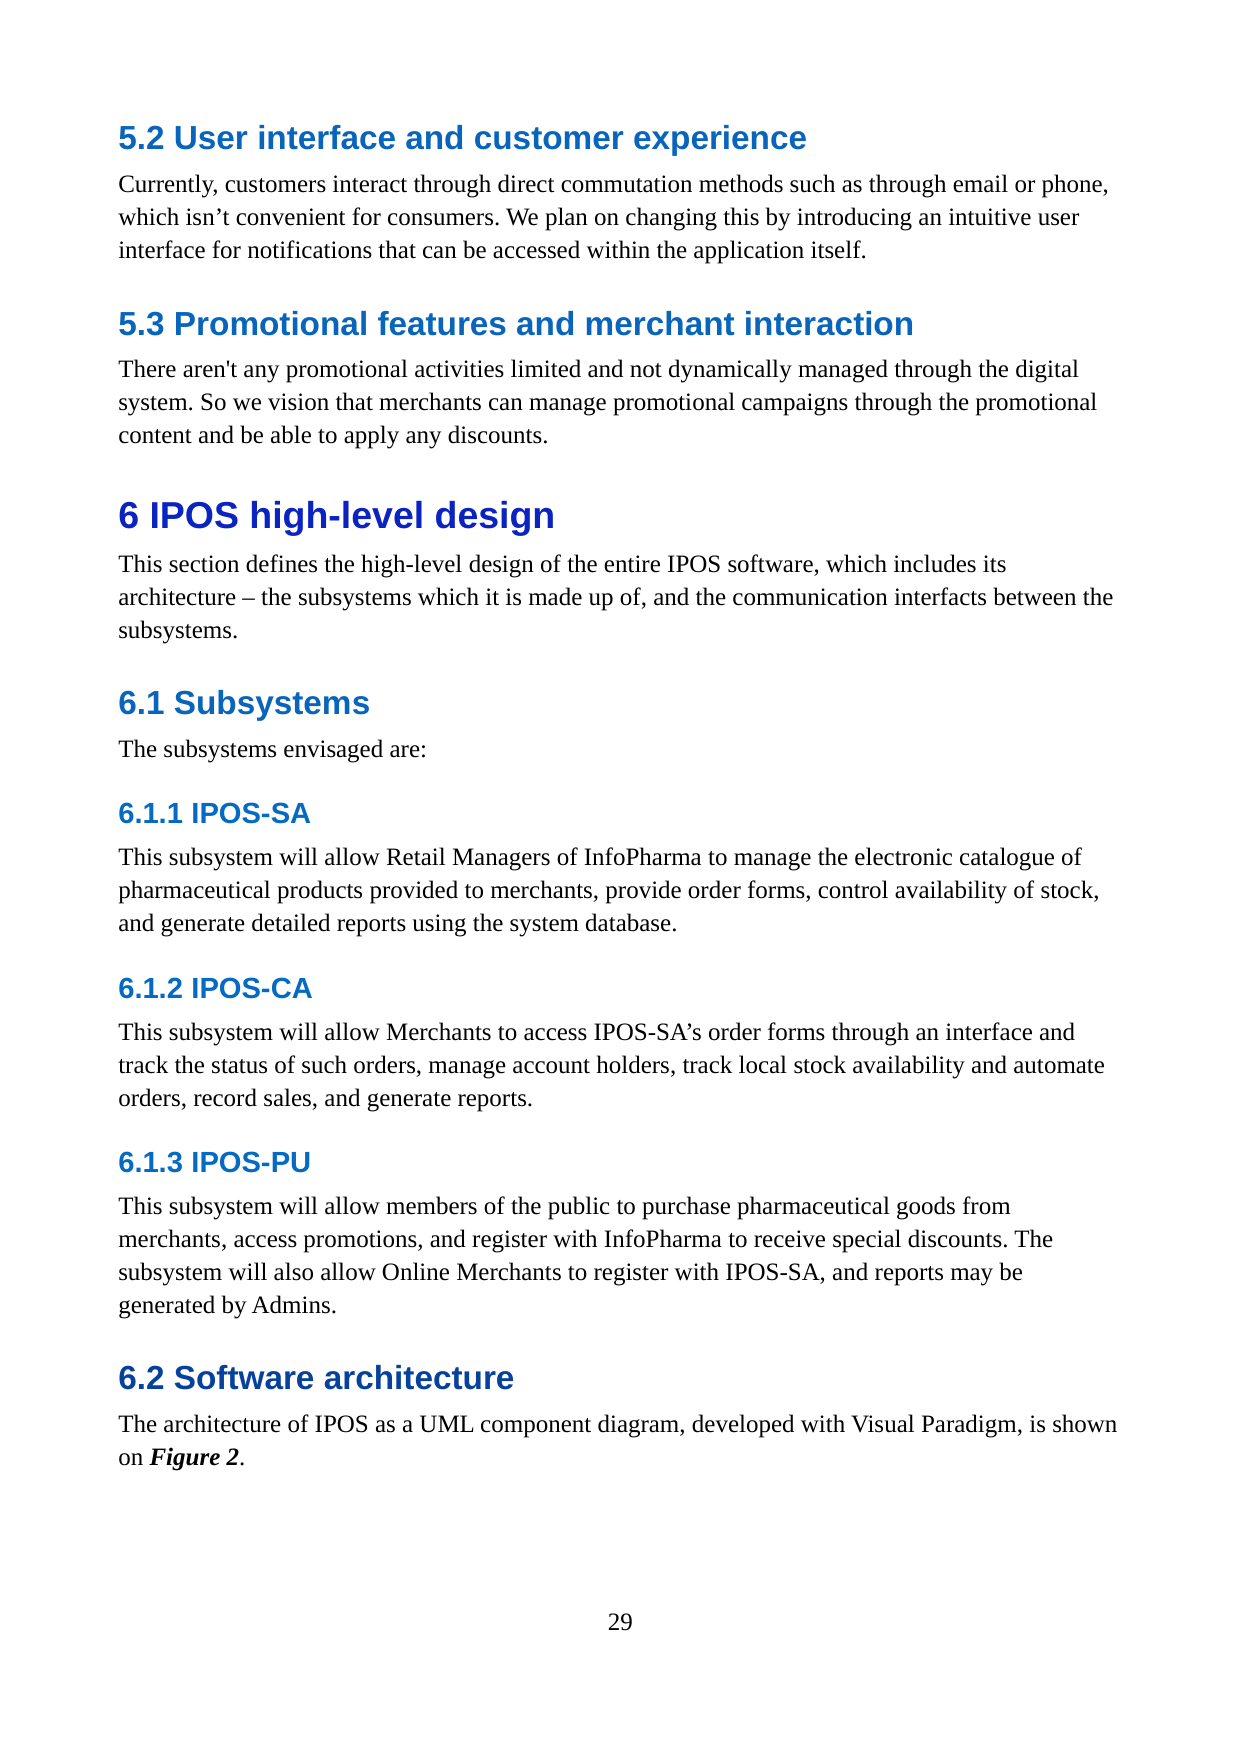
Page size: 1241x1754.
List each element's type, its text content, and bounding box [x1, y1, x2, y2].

subtitle IPOS-SA [118, 796, 1122, 830]
text The architecture of IPOS as a UML component diagram, developed with Visual Paradigm, is shown on Figure 2. [118, 1409, 1122, 1471]
text This section defines the high-level design of the entire IPOS software, which includes its architecture – the subsystems which it is made up of, and the communication interfacts between the subsystems. [118, 549, 1122, 643]
subtitle Software architecture [118, 1358, 1122, 1397]
text This subsystem will allow Retail Managers of InfoPharma to manage the electronic catalogue of pharmaceutical products provided to merchants, provide order forms, control availability of stock, and generate detailed reports using the system database. [118, 842, 1122, 937]
subtitle User interface and customer experience [118, 118, 1122, 157]
text This subsystem will allow Merchants to access IPOS-SA’s order forms through an interface and track the status of such orders, manage account holders, track local stock availability and automate orders, record sales, and generate reports. [118, 1017, 1122, 1111]
text The subsystems envisaged are: [118, 734, 1122, 763]
text This subsystem will allow members of the public to purchase pharmaceutical goods from merchants, access promotions, and register with InfoPharma to receive special discounts. The subsystem will also allow Online Merchants to register with IPOS-SA, and reports may be generated by Admins. [118, 1191, 1122, 1319]
text There aren't any promotional activities limited and not dynamically managed through the digital system. So we vision that merchants can manage promotional campaigns through the promotional content and be able to apply any discounts. [118, 354, 1122, 449]
subtitle Promotional features and merchant interaction [118, 303, 1122, 342]
text Currently, customers interact through direct commutation methods such as through email or phone, which isn’t convenient for consumers. We plan on changing this by introducing an intuitive user interface for notifications that can be accessed within the application itself. [118, 169, 1122, 264]
subtitle IPOS-PU [118, 1145, 1122, 1178]
subtitle IPOS-CA [118, 971, 1122, 1004]
subtitle Subsystems [118, 683, 1122, 722]
subtitle IPOS high-level design [118, 493, 1122, 536]
